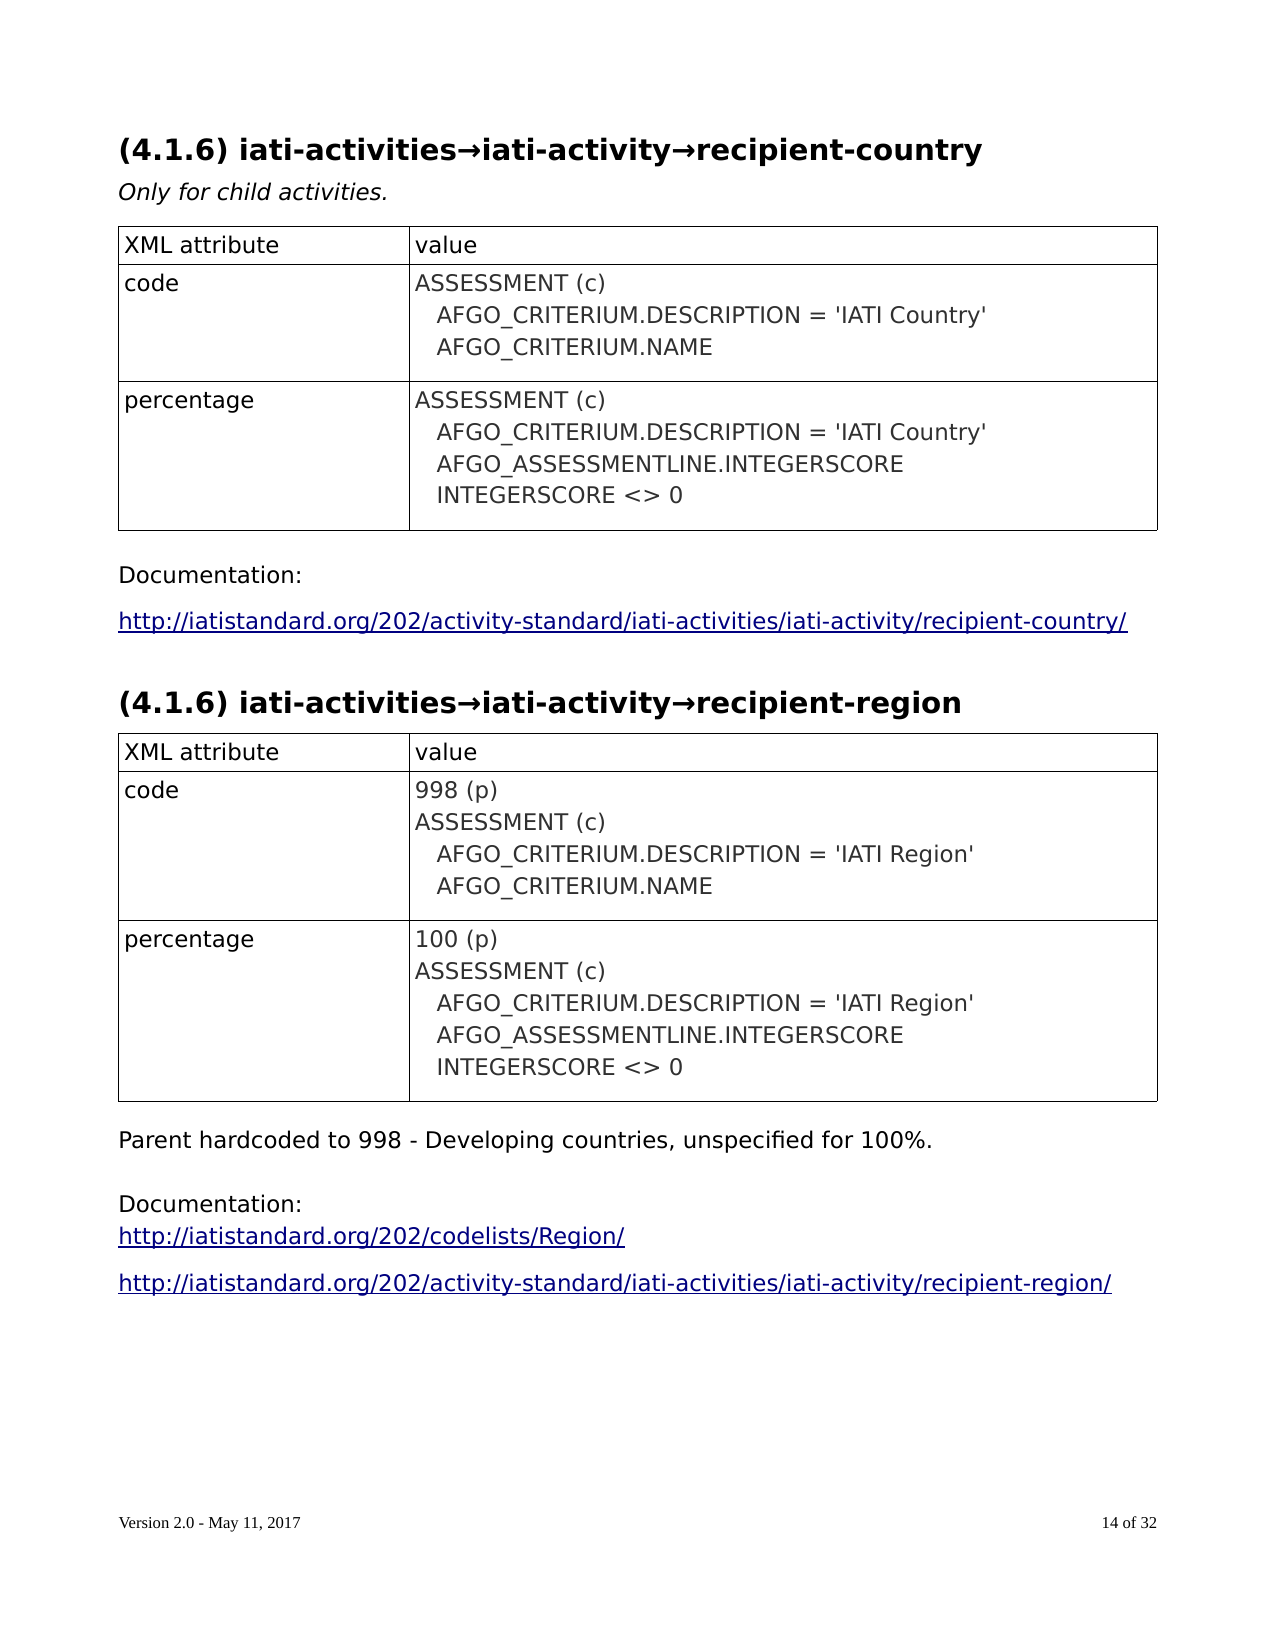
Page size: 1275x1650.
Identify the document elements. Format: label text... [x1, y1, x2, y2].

table_cell ASSESSMENT (c) AFGO_CRITERIUM.DESCRIPTION = 'IATI Country' AFGO_ASSESSMENTLINE.INTEGERSCORE INTEGERSCORE <> 0 [410, 382, 1157, 530]
table_cell code [119, 265, 409, 381]
table_header XML attribute [119, 734, 409, 771]
table_cell code [119, 772, 409, 920]
text Documentation: [118, 531, 1157, 588]
text http://iatistandard.org/202/activity-standard/iati-activities/iati-activity/recipient-country/ [118, 608, 1157, 667]
subtitle (4.1.6) iati-activities→iati-activity→recipient-country [118, 133, 1157, 167]
table_cell 100 (p) ASSESSMENT (c) AFGO_CRITERIUM.DESCRIPTION = 'IATI Region' AFGO_ASSESSMENTLINE.INTEGERSCORE INTEGERSCORE <> 0 [410, 921, 1157, 1101]
table_cell 998 (p) ASSESSMENT (c) AFGO_CRITERIUM.DESCRIPTION = 'IATI Region' AFGO_CRITERIUM.NAME [410, 772, 1157, 920]
text http://iatistandard.org/202/activity-standard/iati-activities/iati-activity/recipient-region/ [118, 1270, 1157, 1297]
table_cell percentage [119, 921, 409, 1101]
table_cell percentage [119, 382, 409, 530]
table_header value [410, 227, 1157, 264]
table_cell ASSESSMENT (c) AFGO_CRITERIUM.DESCRIPTION = 'IATI Country' AFGO_CRITERIUM.NAME [410, 265, 1157, 381]
table_header XML attribute [119, 227, 409, 264]
text Parent hardcoded to 998 - Developing countries, unspecified for 100%. Documentation: http://iatistandard.org/202/codelists/Region/ [118, 1127, 1157, 1250]
text Only for child activities. [118, 179, 1157, 206]
table_header value [410, 734, 1157, 771]
subtitle (4.1.6) iati-activities→iati-activity→recipient-region [118, 686, 1157, 721]
